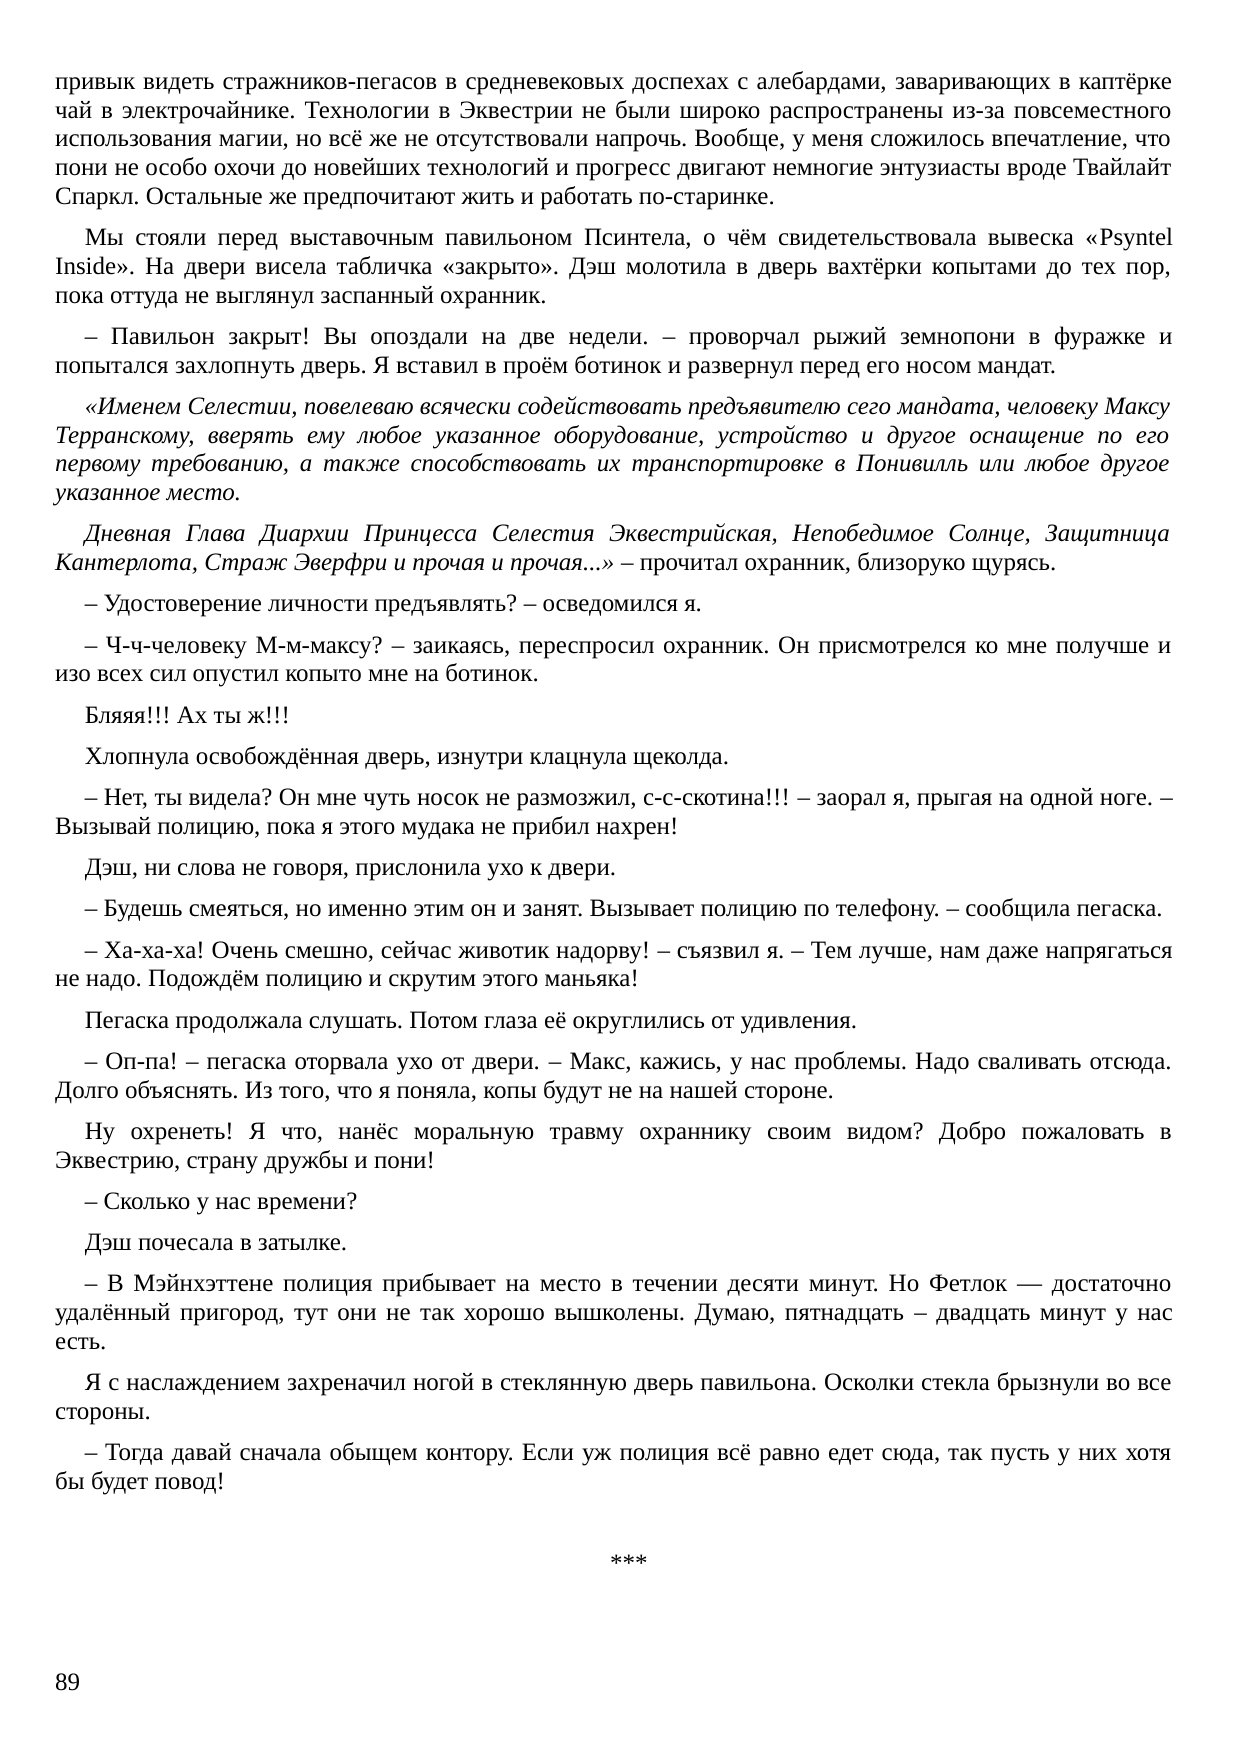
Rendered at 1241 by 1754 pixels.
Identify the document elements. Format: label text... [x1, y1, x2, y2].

text – Тогда давай сначала обыщем контору. Если уж полиция всё равно едет сюда, так пусть у них хотя бы будет повод! [55, 1437, 1173, 1495]
text привык видеть стражников-пегасов в средневековых доспехах с алебардами, заваривающих в каптёрке чай в электрочайнике. Технологии в Эквестрии не были широко распространены из-за повсеместного использования магии, но всё же не отсутствовали напрочь. Вообще, у меня сложилось впечатление, что пони не особо охочи до новейших технологий и прогресс двигают немногие энтузиасты вроде Твайлайт Спаркл. Остальные же предпочитают жить и работать по-старинке. [55, 66, 1173, 210]
text – Будешь смеяться, но именно этим он и занят. Вызывает полицию по телефону. – сообщила пегаска. [55, 893, 1173, 922]
text Я с наслаждением захреначил ногой в стеклянную дверь павильона. Осколки стекла брызнули во все стороны. [55, 1367, 1173, 1425]
text – Ч-ч-человеку М-м-максу? – заикаясь, переспросил охранник. Он присмотрелся ко мне получше и изо всех сил опустил копыто мне на ботинок. [55, 630, 1173, 687]
text Мы стояли перед выставочным павильоном Псинтела, о чём свидетельствовала вывеска «Psyntel Inside». На двери висела табличка «закрыто». Дэш молотила в дверь вахтёрки копытами до тех пор, пока оттуда не выглянул заспанный охранник. [55, 222, 1173, 308]
text Дневная Глава Диархии Принцесса Селестия Эквестрийская, Непобедимое Солнце, Защитница Кантерлота, Страж Эверфри и прочая и прочая...» – прочитал охранник, близоруко щурясь. [55, 518, 1173, 576]
text – Нет, ты видела? Он мне чуть носок не размозжил, с-с-скотина!!! – заорал я, прыгая на одной ноге. – Вызывай полицию, пока я этого мудака не прибил нахрен! [55, 782, 1173, 840]
text – Сколько у нас времени? [55, 1186, 1173, 1215]
text Дэш почесала в затылке. [55, 1227, 1173, 1256]
text *** [55, 1548, 1173, 1577]
text – Оп-па! – пегаска оторвала ухо от двери. – Макс, кажись, у нас проблемы. Надо сваливать отсюда. Долго объяснять. Из того, что я поняла, копы будут не на нашей стороне. [55, 1046, 1173, 1103]
text Дэш, ни слова не говоря, прислонила ухо к двери. [55, 852, 1173, 881]
text Ну охренеть! Я что, нанёс моральную травму охраннику своим видом? Добро пожаловать в Эквестрию, страну дружбы и пони! [55, 1116, 1173, 1173]
text – Удостоверение личности предъявлять? – осведомился я. [55, 588, 1173, 617]
text – В Мэйнхэттене полиция прибывает на место в течении десяти минут. Но Фетлок — достаточно удалённый пригород, тут они не так хорошо вышколены. Думаю, пятнадцать – двадцать минут у нас есть. [55, 1268, 1173, 1355]
text Бляяя!!! Ах ты ж!!! [55, 700, 1173, 728]
text «Именем Селестии, повелеваю всячески содействовать предъявителю сего мандата, человеку Максу Терранскому, вверять ему любое указанное оборудование, устройство и другое оснащение по его первому требованию, а также способствовать их транспортировке в Понивилль или любое другое указанное место. [55, 391, 1173, 506]
text – Ха-ха-ха! Очень смешно, сейчас животик надорву! – съязвил я. – Тем лучше, нам даже напрягаться не надо. Подождём полицию и скрутим этого маньяка! [55, 935, 1173, 992]
text Пегаска продолжала слушать. Потом глаза её округлились от удивления. [55, 1005, 1173, 1033]
text – Павильон закрыт! Вы опоздали на две недели. – проворчал рыжий земнопони в фуражке и попытался захлопнуть дверь. Я вставил в проём ботинок и развернул перед его носом мандат. [55, 321, 1173, 378]
text Хлопнула освобождённая дверь, изнутри клацнула щеколда. [55, 741, 1173, 770]
